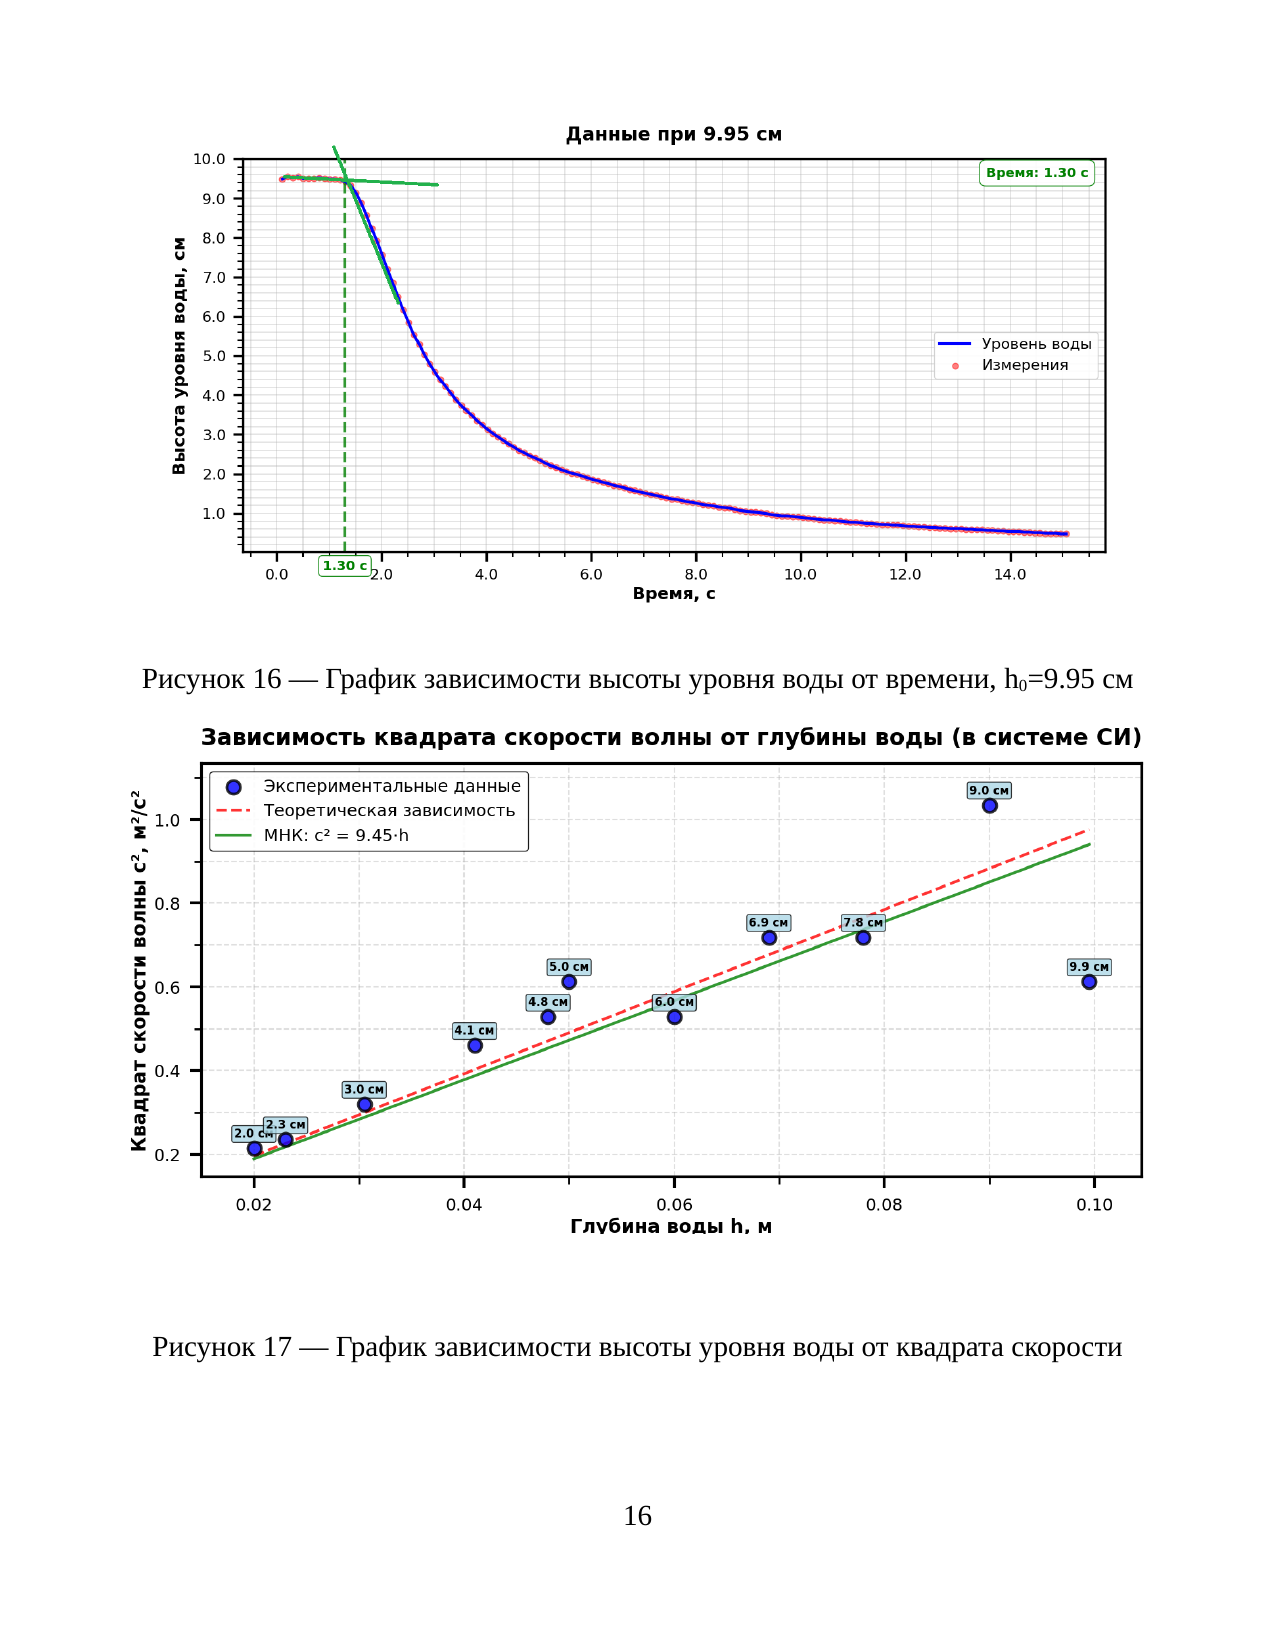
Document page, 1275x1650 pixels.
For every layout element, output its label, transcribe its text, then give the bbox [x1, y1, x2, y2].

text Рисунок 17 — График зависимости высоты уровня воды от квадрата скорости [118, 1295, 1157, 1362]
picture [118, 118, 1157, 628]
text Рисунок 16 — График зависимости высоты уровня воды от времени, h0=9.95 см [118, 628, 1157, 695]
picture [118, 723, 1157, 1234]
